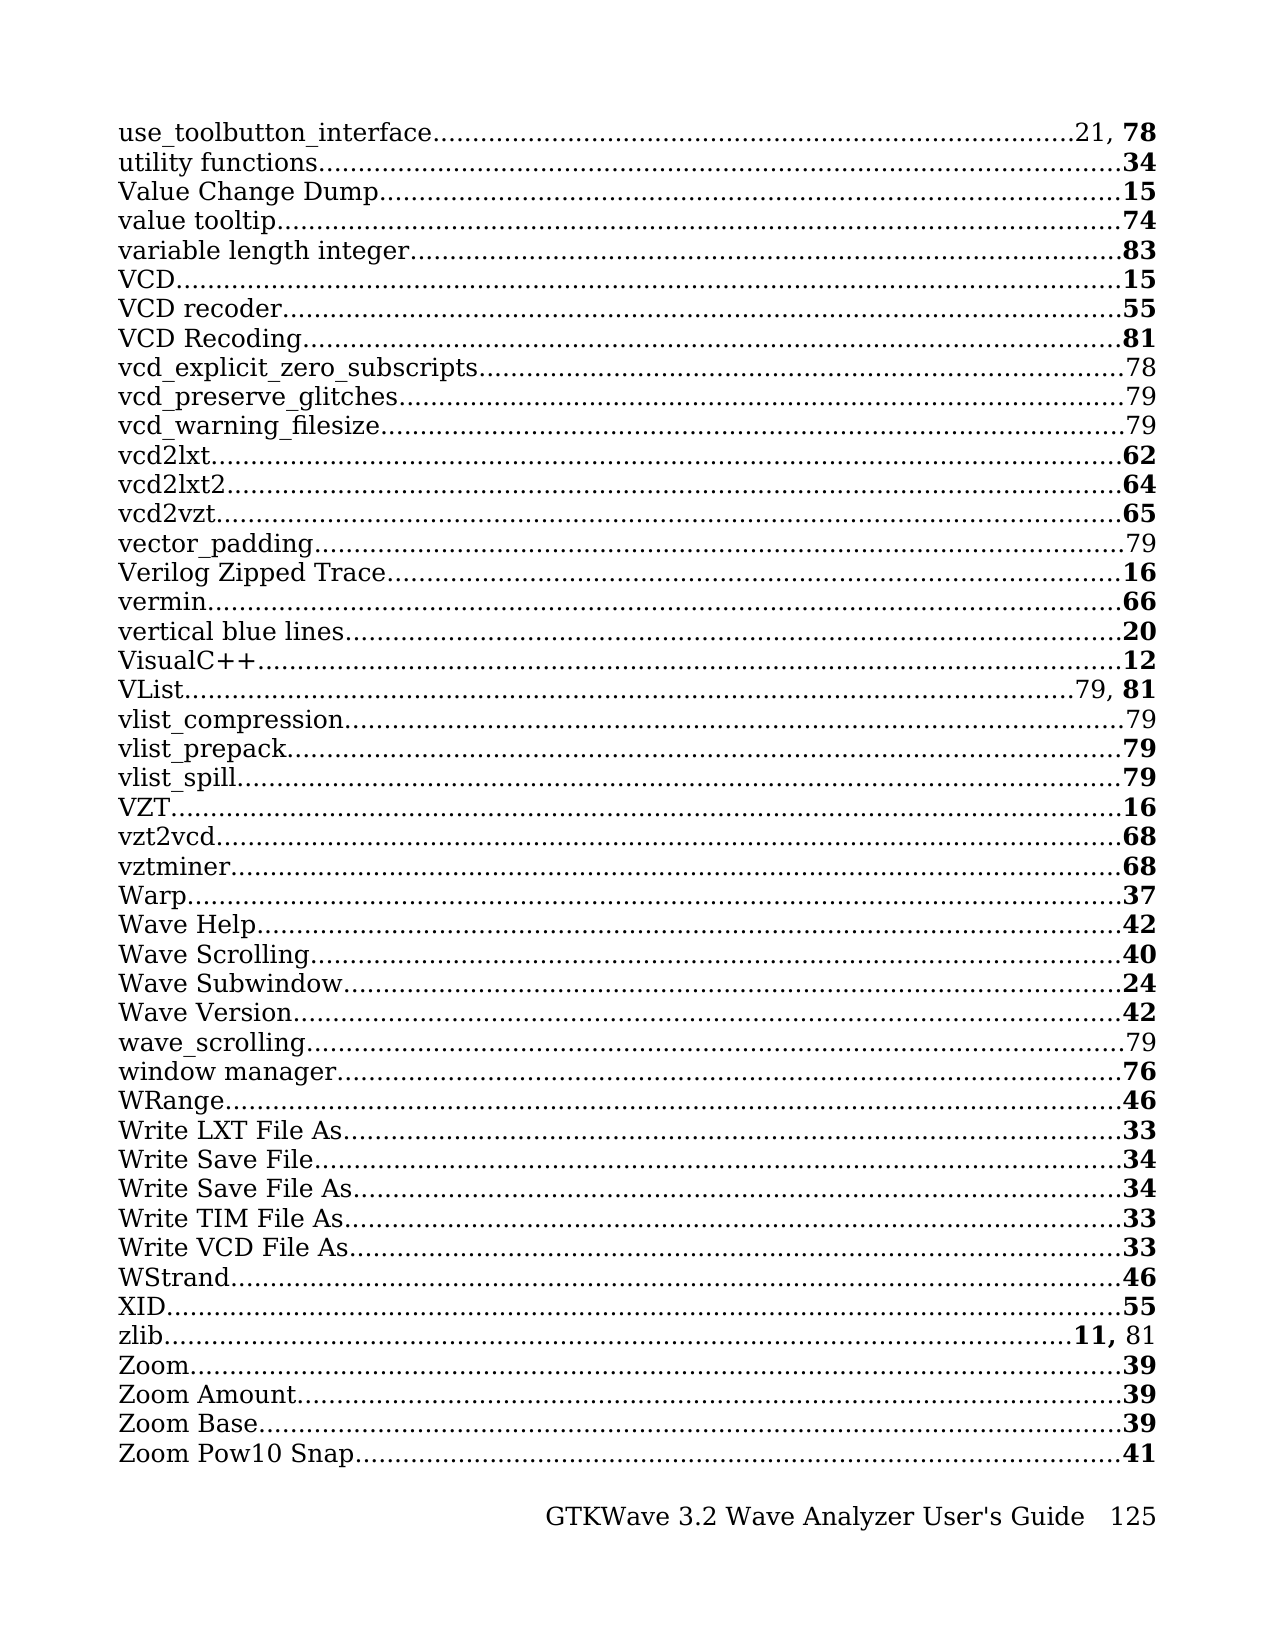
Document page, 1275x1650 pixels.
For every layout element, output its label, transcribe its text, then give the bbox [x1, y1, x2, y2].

text VCD 15 [118, 265, 1157, 294]
text VCD Recoding 81 [118, 324, 1157, 353]
text vcd_warning_filesize 79 [118, 411, 1157, 441]
text Wave Version 42 [118, 998, 1157, 1028]
text Write Save File As 34 [118, 1174, 1157, 1204]
text vcd2lxt 62 [118, 441, 1157, 470]
text Wave Scrolling 40 [118, 939, 1157, 969]
text utility functions 34 [118, 147, 1157, 177]
text vlist_spill 79 [118, 763, 1157, 793]
text vermin 66 [118, 587, 1157, 617]
text vzt2vcd 68 [118, 822, 1157, 851]
text VList 79, 81 [118, 675, 1157, 705]
text vlist_prepack 79 [118, 734, 1157, 763]
text Zoom 39 [118, 1351, 1157, 1380]
text vector_padding 79 [118, 529, 1157, 558]
text Value Change Dump 15 [118, 177, 1157, 206]
text variable length integer 83 [118, 236, 1157, 265]
text use_toolbutton_interface 21, 78 [118, 118, 1157, 147]
text vertical blue lines 20 [118, 617, 1157, 646]
text wave_scrolling 79 [118, 1028, 1157, 1057]
text Warp 37 [118, 881, 1157, 910]
text Verilog Zipped Trace 16 [118, 558, 1157, 587]
text VisualC++ 12 [118, 646, 1157, 675]
text vcd2vzt 65 [118, 499, 1157, 529]
text WRange 46 [118, 1086, 1157, 1116]
text Write LXT File As 33 [118, 1116, 1157, 1145]
text Zoom Amount 39 [118, 1380, 1157, 1409]
text vcd2lxt2 64 [118, 470, 1157, 499]
text vlist_compression 79 [118, 705, 1157, 734]
text Write Save File 34 [118, 1145, 1157, 1174]
text VCD recoder 55 [118, 294, 1157, 324]
text vcd_explicit_zero_subscripts 78 [118, 353, 1157, 382]
text Wave Subwindow 24 [118, 969, 1157, 998]
text Write TIM File As 33 [118, 1204, 1157, 1233]
text XID 55 [118, 1292, 1157, 1321]
text WStrand 46 [118, 1262, 1157, 1292]
text Zoom Base 39 [118, 1409, 1157, 1439]
text value tooltip 74 [118, 206, 1157, 236]
text Zoom Pow10 Snap 41 [118, 1439, 1157, 1468]
text vcd_preserve_glitches 79 [118, 382, 1157, 411]
text vztminer 68 [118, 851, 1157, 881]
text Wave Help 42 [118, 910, 1157, 939]
text VZT 16 [118, 793, 1157, 822]
text Write VCD File As 33 [118, 1233, 1157, 1262]
text zlib 11, 81 [118, 1321, 1157, 1351]
text window manager 76 [118, 1057, 1157, 1086]
